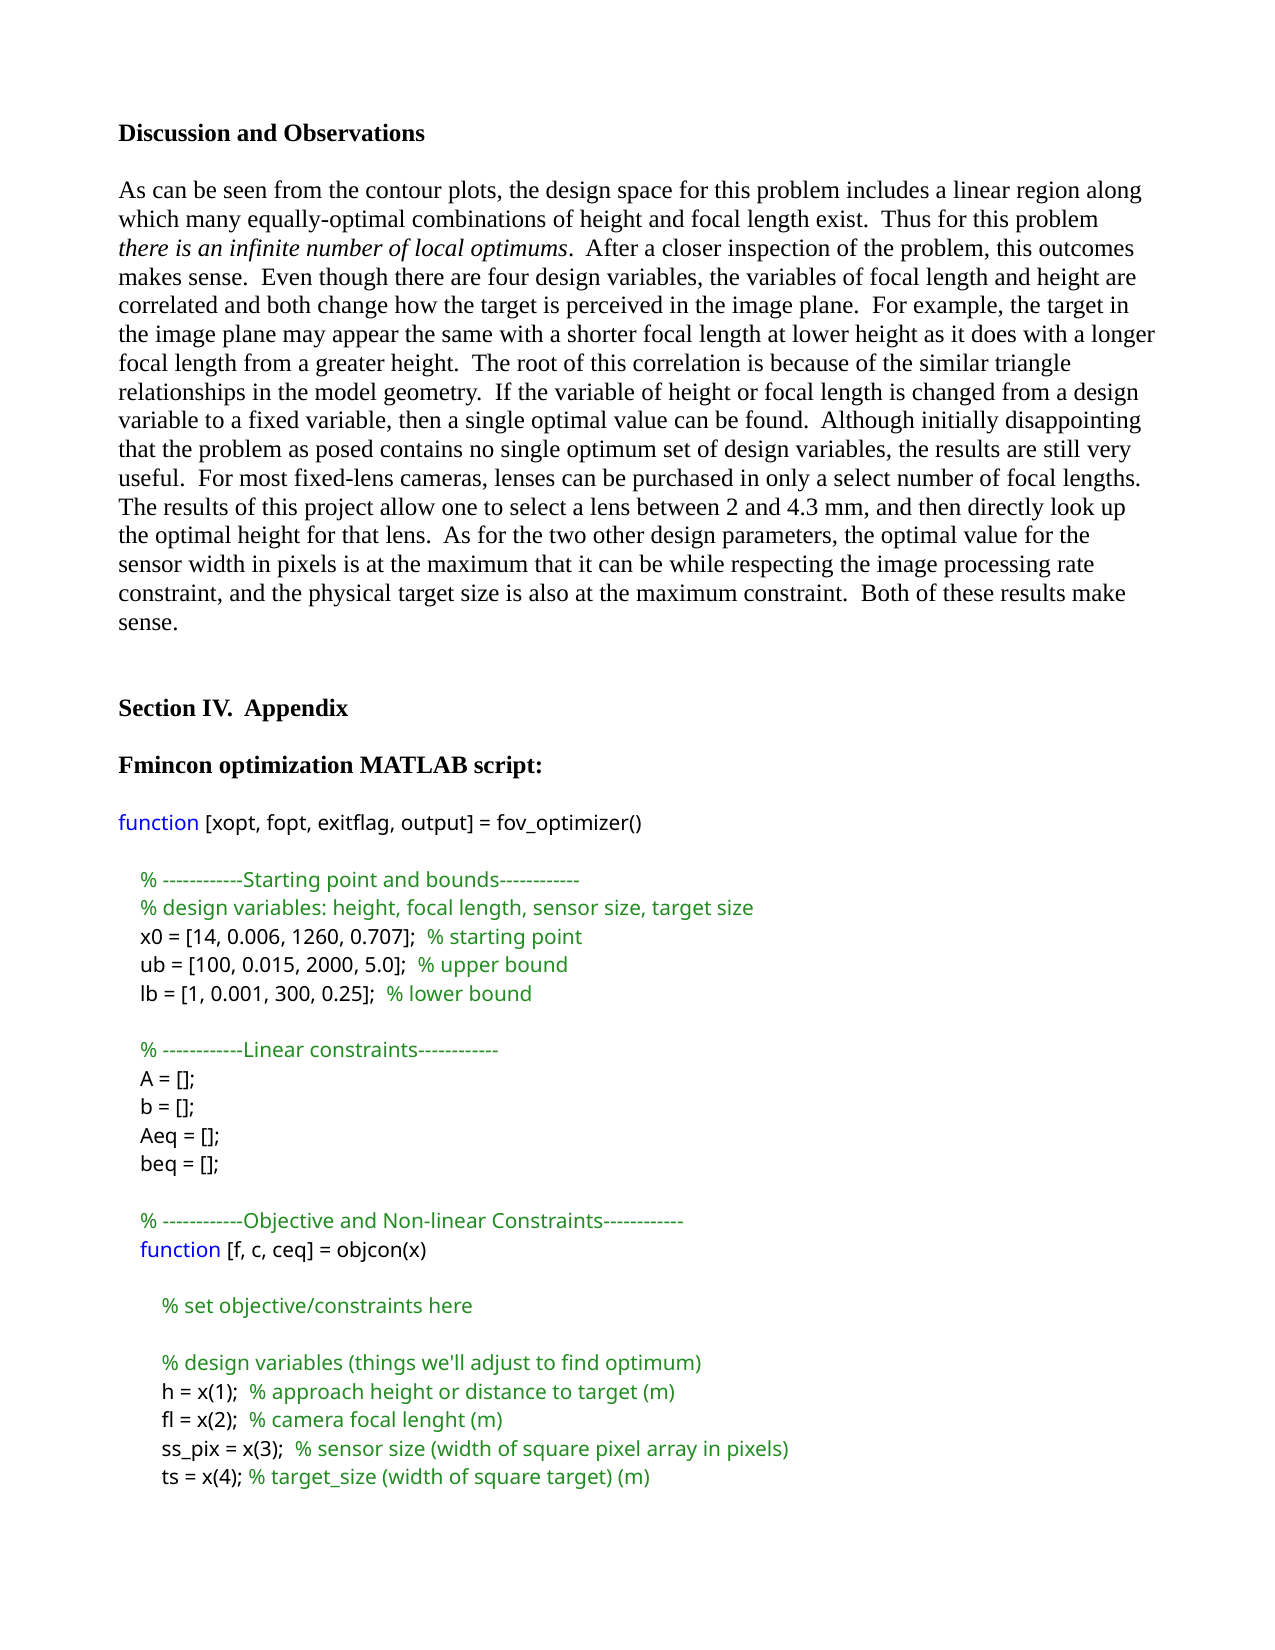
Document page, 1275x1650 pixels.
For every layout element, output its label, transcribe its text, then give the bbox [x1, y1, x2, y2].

text beq = []; [118, 1149, 1157, 1178]
text function [f, c, ceq] = objcon(x) [118, 1235, 1157, 1263]
text h = x(1); % approach height or distance to target (m) [118, 1377, 1157, 1405]
text % design variables: height, focal length, sensor size, target size [118, 893, 1157, 922]
text Section IV. Appendix [118, 693, 1157, 722]
text Discussion and Observations [118, 118, 1157, 147]
text % ------------Objective and Non-linear Constraints------------ [118, 1206, 1157, 1235]
text % design variables (things we'll adjust to find optimum) [118, 1348, 1157, 1377]
text % ------------Starting point and bounds------------ [118, 865, 1157, 893]
text lb = [1, 0.001, 300, 0.25]; % lower bound [118, 979, 1157, 1007]
text ss_pix = x(3); % sensor size (width of square pixel array in pixels) [118, 1434, 1157, 1462]
text Fmincon optimization MATLAB script: [118, 751, 1157, 779]
text fl = x(2); % camera focal lenght (m) [118, 1405, 1157, 1434]
text function [xopt, fopt, exitflag, output] = fov_optimizer() [118, 808, 1157, 837]
text As can be seen from the contour plots, the design space for this problem includes a linear region along which many equally-optimal combinations of height and focal length exist. Thus for this problem there is an infinite number of local optimums. After a closer inspection of the problem, this outcomes makes sense. Even though there are four design variables, the variables of focal length and height are correlated and both change how the target is perceived in the image plane. For example, the target in the image plane may appear the same with a shorter focal length at lower height as it does with a longer focal length from a greater height. The root of this correlation is because of the similar triangle relationships in the model geometry. If the variable of height or focal length is changed from a design variable to a fixed variable, then a single optimal value can be found. Although initially disappointing that the problem as posed contains no single optimum set of design variables, the results are still very useful. For most fixed-lens cameras, lenses can be purchased in only a select number of focal lengths. The results of this project allow one to select a lens between 2 and 4.3 mm, and then directly look up the optimal height for that lens. As for the two other design parameters, the optimal value for the sensor width in pixels is at the maximum that it can be while respecting the image processing rate constraint, and the physical target size is also at the maximum constraint. Both of these results make sense. [118, 176, 1157, 636]
text b = []; [118, 1092, 1157, 1121]
text A = []; [118, 1064, 1157, 1092]
text x0 = [14, 0.006, 1260, 0.707]; % starting point [118, 922, 1157, 950]
text % set objective/constraints here [118, 1292, 1157, 1320]
text % ------------Linear constraints------------ [118, 1036, 1157, 1064]
text Aeq = []; [118, 1121, 1157, 1149]
text ts = x(4); % target_size (width of square target) (m) [118, 1462, 1157, 1491]
text ub = [100, 0.015, 2000, 5.0]; % upper bound [118, 950, 1157, 979]
